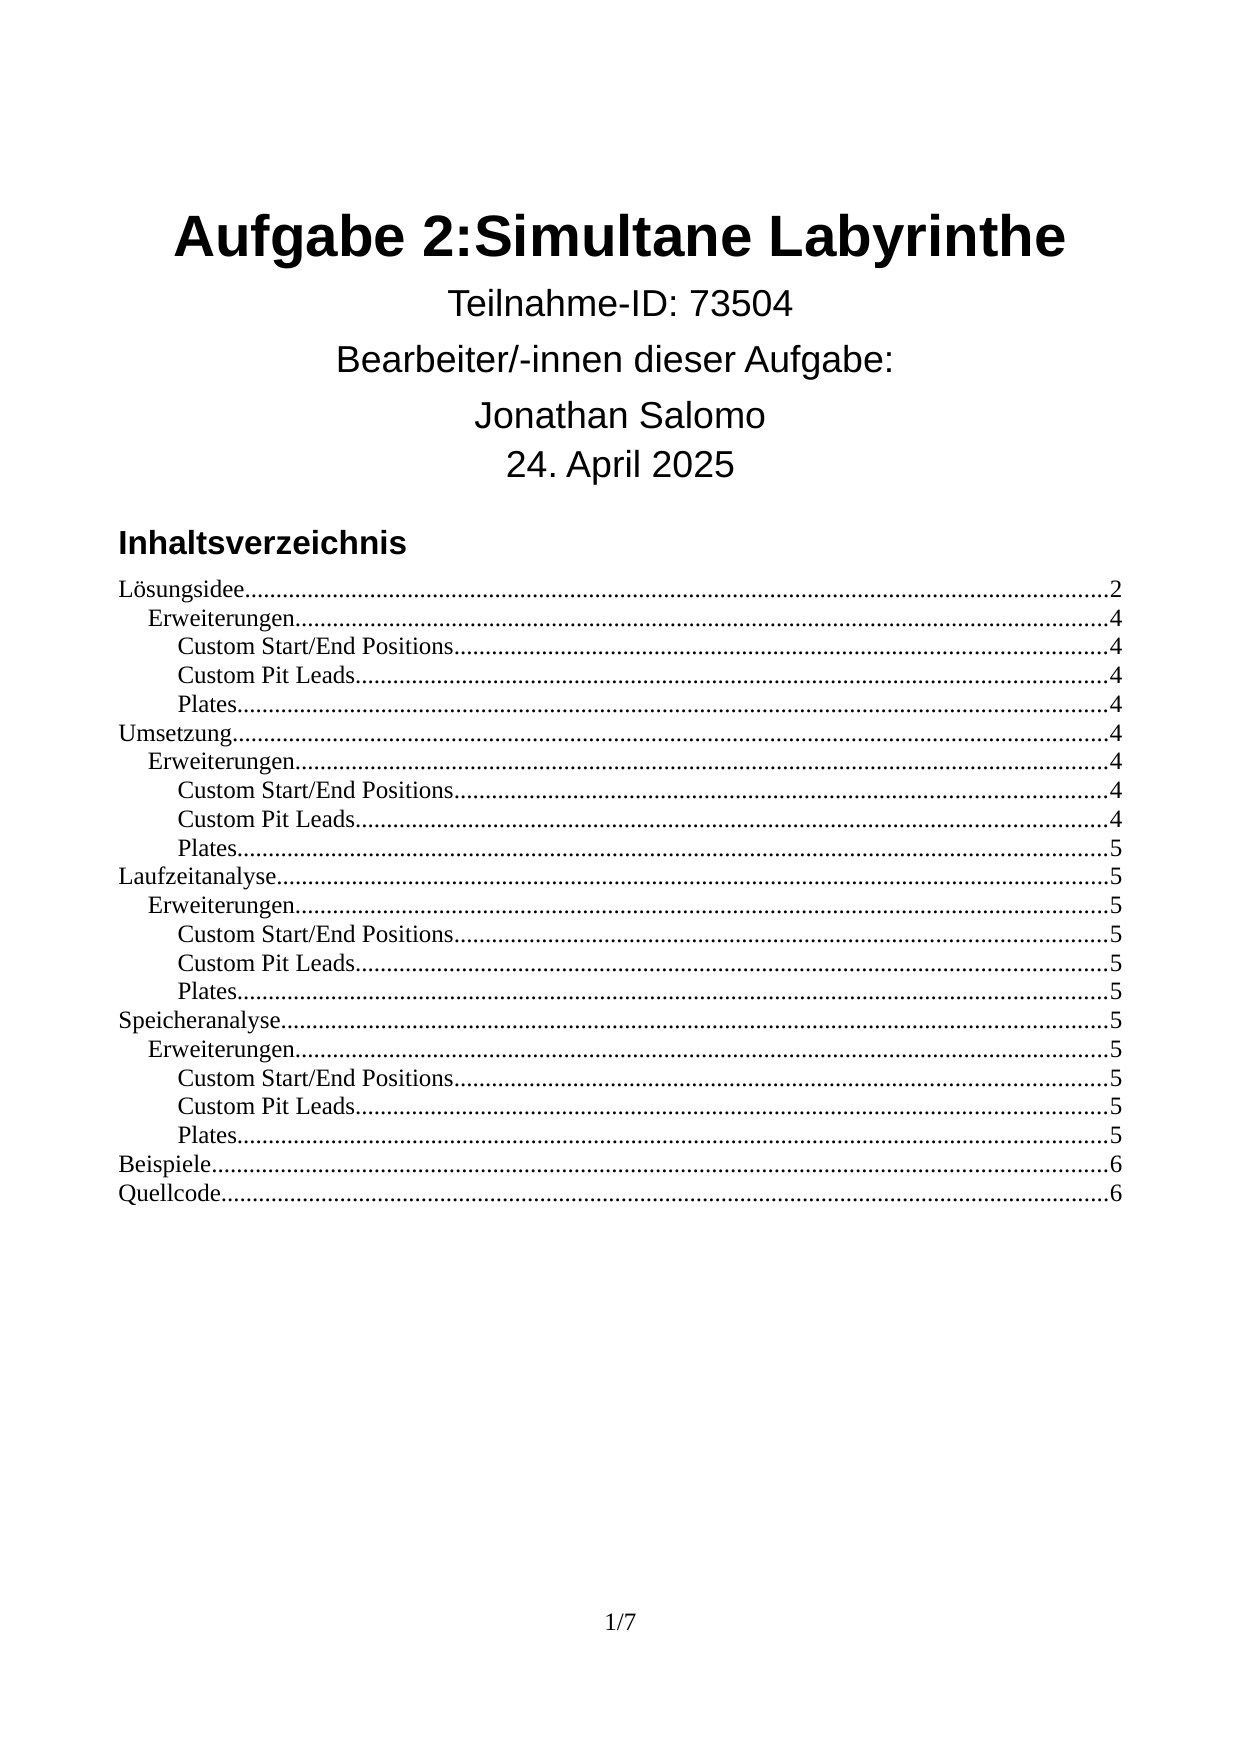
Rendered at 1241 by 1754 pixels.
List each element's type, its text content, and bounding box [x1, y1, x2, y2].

text Quellcode 6 [118, 1178, 1122, 1206]
subtitle Inhaltsverzeichnis [118, 523, 1122, 561]
text Erweiterungen 4 [148, 603, 1122, 631]
text Beispiele 6 [118, 1149, 1122, 1178]
text Umsetzung 4 [118, 718, 1122, 746]
subtitle Bearbeiter/-innen dieser Aufgabe: [118, 337, 1122, 380]
text Erweiterungen 5 [148, 890, 1122, 919]
text Custom Pit Leads 5 [177, 948, 1122, 976]
text Plates 4 [177, 689, 1122, 718]
title Aufgabe 2:Simultane Labyrinthe [118, 202, 1122, 269]
text Speicheranalyse 5 [118, 1005, 1122, 1034]
subtitle 24. April 2025 [118, 442, 1122, 485]
text Laufzeitanalyse 5 [118, 861, 1122, 890]
text Lösungsidee 2 [118, 574, 1122, 603]
text Teilnahme-ID: 73504 [118, 281, 1122, 324]
text Plates 5 [177, 976, 1122, 1005]
text Plates 5 [177, 833, 1122, 861]
text Custom Start/End Positions 5 [177, 919, 1122, 948]
text Erweiterungen 4 [148, 746, 1122, 775]
text Custom Pit Leads 5 [177, 1091, 1122, 1120]
text Custom Start/End Positions 4 [177, 631, 1122, 660]
text Custom Pit Leads 4 [177, 804, 1122, 833]
text Plates 5 [177, 1120, 1122, 1149]
text Custom Start/End Positions 5 [177, 1063, 1122, 1091]
text Erweiterungen 5 [148, 1034, 1122, 1063]
text Custom Pit Leads 4 [177, 660, 1122, 689]
text Jonathan Salomo [118, 393, 1122, 436]
text Custom Start/End Positions 4 [177, 775, 1122, 804]
